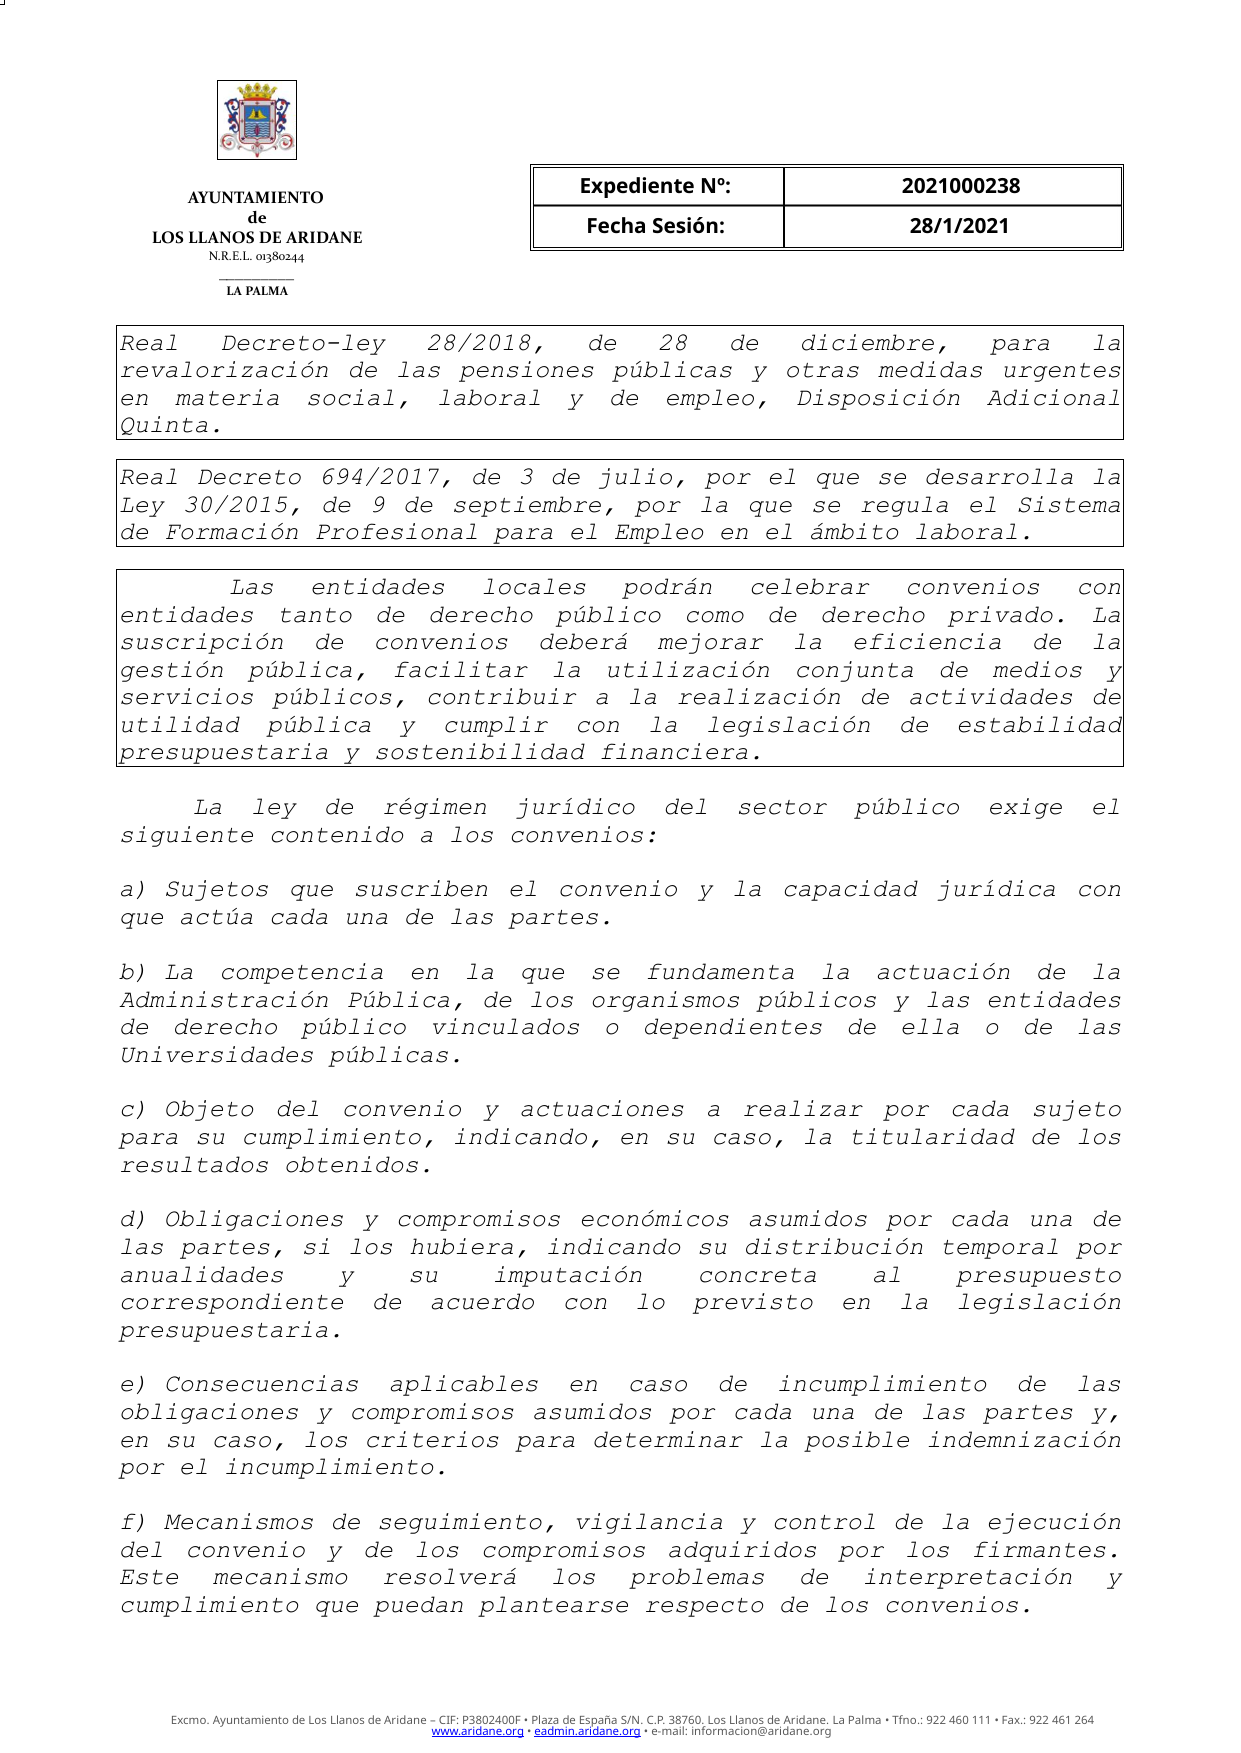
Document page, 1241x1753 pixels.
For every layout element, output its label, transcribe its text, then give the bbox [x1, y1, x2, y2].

text del convenio y de los compromisos adquiridos por los firmantes. [119, 1535, 1146, 1562]
text Las entidades locales podrán celebrar convenios con [229, 572, 1146, 600]
text 28/1/2021 [909, 214, 1059, 239]
text para su cumplimiento, indicando, en su caso, la titularidad de los [119, 1122, 1146, 1150]
text AYUNTAMIENTO [188, 190, 387, 207]
text Fecha Sesión: [586, 214, 761, 239]
picture [218, 81, 296, 159]
text obligaciones y compromisos asumidos por cada una de las partes y, [119, 1397, 1146, 1425]
text gestión pública, facilitar la utilización conjunta de medios y [119, 655, 1146, 682]
text c) Objeto del convenio y actuaciones a realizar por cada sujeto [119, 1094, 1146, 1122]
text Quinta. [119, 411, 1146, 438]
text presupuestaria. [119, 1315, 1146, 1342]
text b) La competencia en la que se fundamenta la actuación de la [119, 957, 1146, 985]
text correspondiente de acuerdo con lo previsto en la legislación [119, 1287, 1146, 1315]
text en materia social, laboral y de empleo, Disposición Adicional [119, 383, 1146, 411]
text Real Decreto 694/2017, de 3 de julio, por el que se desarrolla la [119, 462, 1146, 490]
text de Formación Profesional para el Empleo en el ámbito laboral. [119, 517, 1146, 545]
text Universidades públicas. [119, 1040, 1146, 1067]
text LA PALMA [226, 286, 317, 298]
text siguiente contenido a los convenios: [119, 820, 1146, 847]
text d) Obligaciones y compromisos económicos asumidos por cada una de [119, 1204, 1146, 1232]
text Expediente Nº: [579, 173, 761, 198]
text _ [317, 266, 327, 282]
text utilidad pública y cumplir con la legislación de estabilidad [119, 710, 1146, 737]
text N.R.E.L. 01380244 [208, 250, 327, 262]
text suscripción de convenios deberá mejorar la eficiencia de la [119, 627, 1146, 655]
text Ley 30/2015, de 9 de septiembre, por la que se regula el Sistema [119, 490, 1146, 517]
text _ [219, 266, 226, 279]
picture [117, 326, 1123, 439]
text presupuestaria y sostenibilidad financiera. [119, 737, 1146, 765]
text entidades tanto de derecho público como de derecho privado. La [119, 600, 1146, 627]
text de derecho público vinculados o dependientes de ella o de las [119, 1012, 1146, 1040]
text revalorización de las pensiones públicas y otras medidas urgentes [119, 356, 1146, 383]
text e) Consecuencias aplicables en caso de incumplimiento de las [119, 1369, 1146, 1397]
text servicios públicos, contribuir a la realización de actividades de [119, 682, 1146, 710]
text resultados obtenidos. [119, 1150, 1146, 1177]
text en su caso, los criterios para determinar la posible indemnización [119, 1425, 1146, 1452]
text que actúa cada una de las partes. [119, 902, 1146, 930]
text las partes, si los hubiera, indicando su distribución temporal por [119, 1232, 1146, 1260]
text cumplimiento que puedan plantearse respecto de los convenios. [119, 1590, 1146, 1617]
text de [247, 210, 387, 227]
text a) Sujetos que suscriben el convenio y la capacidad jurídica con [119, 874, 1146, 902]
text Este mecanismo resolverá los problemas de interpretación y [119, 1562, 1146, 1590]
picture [117, 570, 1123, 766]
text f) Mecanismos de seguimiento, vigilancia y control de la ejecución [119, 1507, 1146, 1535]
text Administración Pública, de los organismos públicos y las entidades [119, 985, 1146, 1012]
text Real Decreto-ley 28/2018, de 28 de diciembre, para la [119, 327, 1146, 356]
picture [117, 460, 1123, 546]
text anualidades y su imputación concreta al presupuesto [119, 1260, 1146, 1287]
text Excmo. Ayuntamiento de Los Llanos de Aridane – CIF: P3802400F • Plaza de España S/N. C.P. 38760. Los Llanos de Aridane. La Palma • Tfno.: 922 460 111 • Fax.: 922 461 264 [171, 1713, 1095, 1727]
text LOS LLANOS DE ARIDANE [152, 230, 387, 247]
text www.aridane.org • eadmin.aridane.org • e-mail: informacion@aridane.org [431, 1724, 834, 1738]
text La ley de régimen jurídico del sector público exige el [192, 792, 1146, 820]
text por el incumplimiento. [119, 1452, 1146, 1480]
picture [531, 165, 1123, 250]
text ________ [226, 266, 317, 282]
text 2021000238 [902, 173, 1059, 198]
